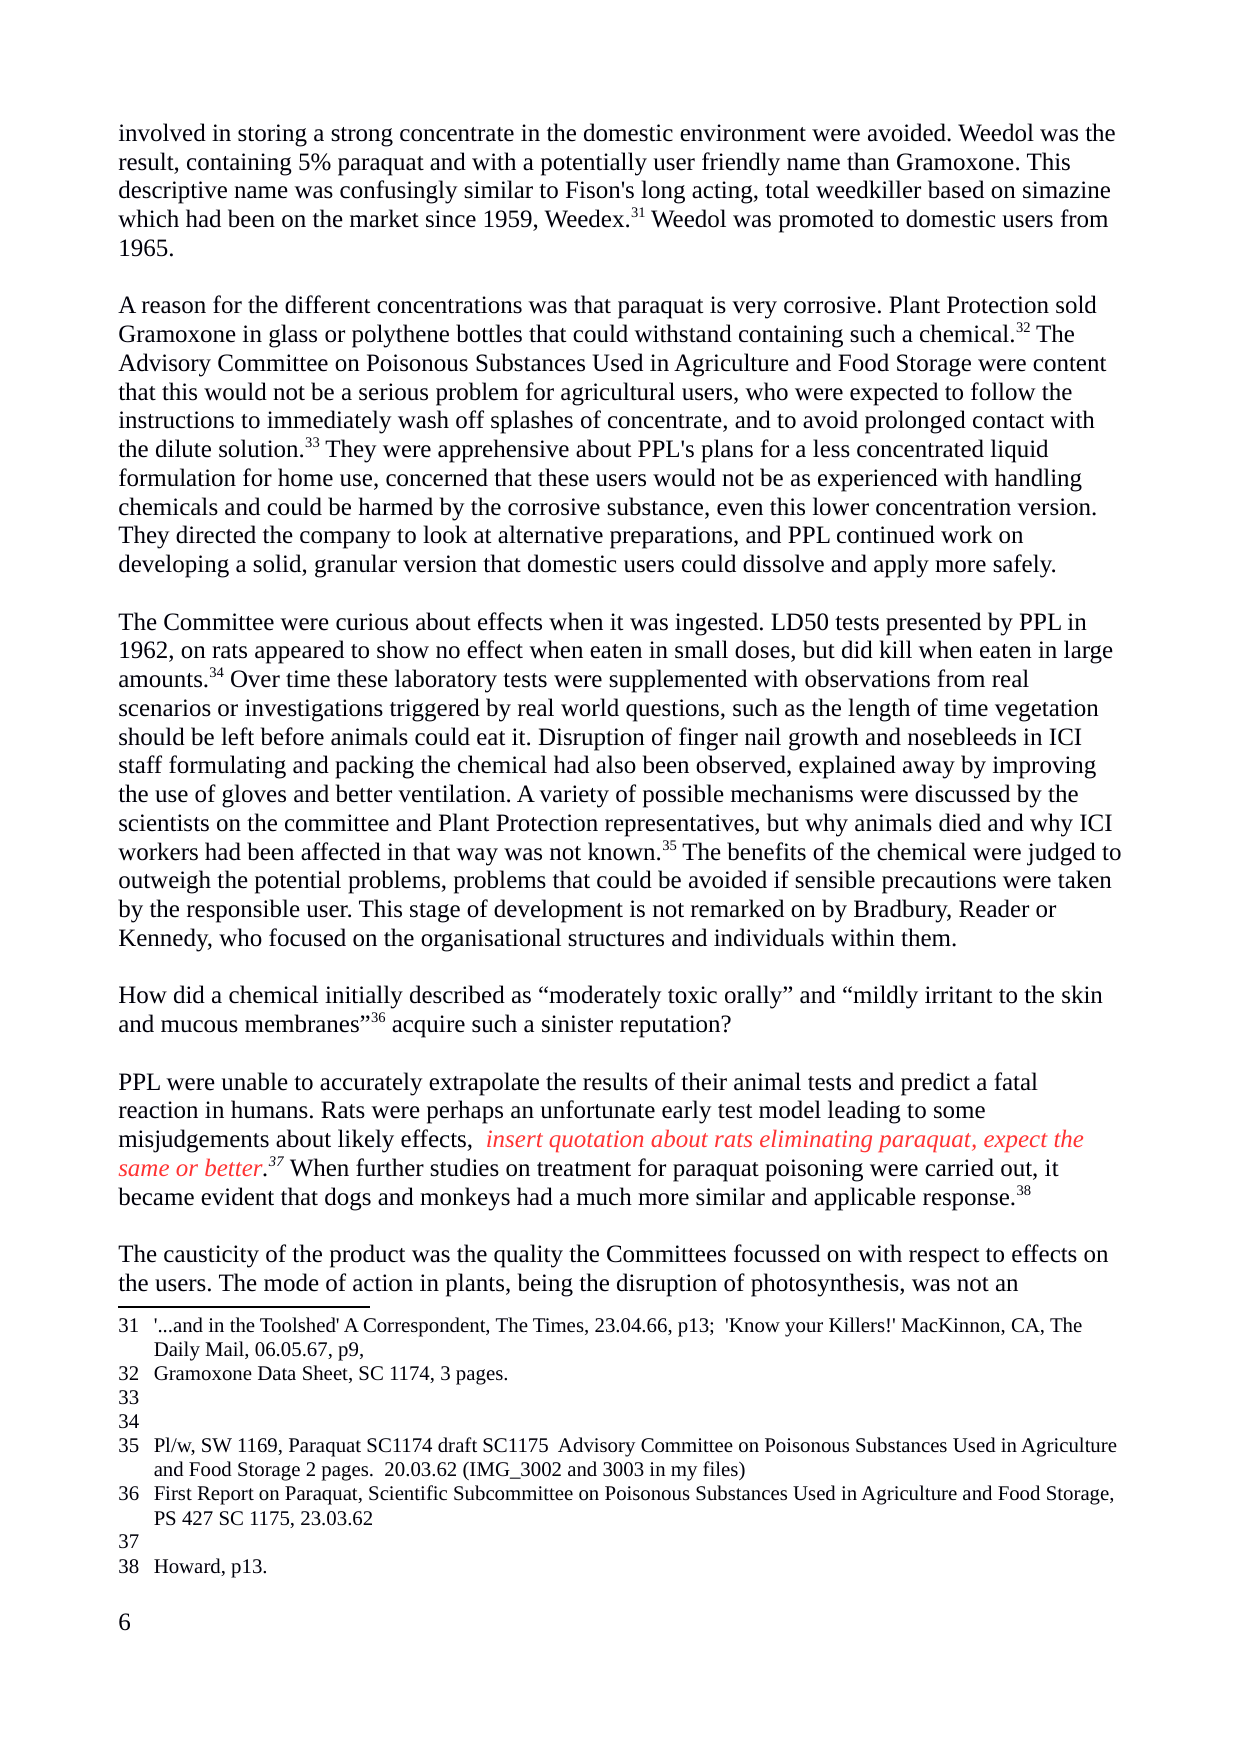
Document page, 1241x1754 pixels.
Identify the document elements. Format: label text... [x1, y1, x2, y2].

text The Committee were curious about effects when it was ingested. LD50 tests presented by PPL in 1962, on rats appeared to show no effect when eaten in small doses, but did kill when eaten in large amounts. Over time these laboratory tests were supplemented with observations from real scenarios or investigations triggered by real world questions, such as the length of time vegetation should be left before animals could eat it. Disruption of finger nail growth and nosebleeds in ICI staff formulating and packing the chemical had also been observed, explained away by improving the use of gloves and better ventilation. A variety of possible mechanisms were discussed by the scientists on the committee and Plant Protection representatives, but why animals died and why ICI workers had been affected in that way was not known. The benefits of the chemical were judged to outweigh the potential problems, problems that could be avoided if sensible precautions were taken by the responsible user. This stage of development is not remarked on by Bradbury, Reader or Kennedy, who focused on the organisational structures and individuals within them. [118, 607, 1122, 952]
text PPL were unable to accurately extrapolate the results of their animal tests and predict a fatal reaction in humans. Rats were perhaps an unfortunate early test model leading to some misjudgements about likely effects, insert quotation about rats eliminating paraquat, expect the same or better. When further studies on treatment for paraquat poisoning were carried out, it became evident that dogs and monkeys had a much more similar and applicable response. [118, 1067, 1122, 1211]
text Gramoxone Data Sheet, SC 1174, 3 pages. [118, 1361, 1122, 1385]
text A reason for the different concentrations was that paraquat is very corrosive. Plant Protection sold Gramoxone in glass or polythene bottles that could withstand containing such a chemical. The Advisory Committee on Poisonous Substances Used in Agriculture and Food Storage were content that this would not be a serious problem for agricultural users, who were expected to follow the instructions to immediately wash off splashes of concentrate, and to avoid prolonged contact with the dilute solution. They were apprehensive about PPL's plans for a less concentrated liquid formulation for home use, concerned that these users would not be as experienced with handling chemicals and could be harmed by the corrosive substance, even this lower concentration version. They directed the company to look at alternative preparations, and PPL continued work on developing a solid, granular version that domestic users could dissolve and apply more safely. [118, 291, 1122, 578]
text Howard, p13. [118, 1553, 1122, 1578]
text The causticity of the product was the quality the Committees focussed on with respect to effects on the users. The mode of action in plants, being the disruption of photosynthesis, was not an [118, 1239, 1122, 1297]
text '...and in the Toolshed' A Correspondent, The Times, 23.04.66, p13; 'Know your Killers!' MacKinnon, CA, The Daily Mail, 06.05.67, p9, [118, 1313, 1122, 1361]
text First Report on Paraquat, Scientific Subcommittee on Poisonous Substances Used in Agriculture and Food Storage, PS 427 SC 1175, 23.03.62 [118, 1481, 1122, 1529]
text involved in storing a strong concentrate in the domestic environment were avoided. Weedol was the result, containing 5% paraquat and with a potentially user friendly name than Gramoxone. This descriptive name was confusingly similar to Fison's long acting, total weedkiller based on simazine which had been on the market since 1959, Weedex. Weedol was promoted to domestic users from 1965. [118, 118, 1122, 262]
text How did a chemical initially described as “moderately toxic orally” and “mildly irritant to the skin and mucous membranes” acquire such a sinister reputation? [118, 981, 1122, 1038]
text Pl/w, SW 1169, Paraquat SC1174 draft SC1175 Advisory Committee on Poisonous Substances Used in Agriculture and Food Storage 2 pages. 20.03.62 (IMG_3002 and 3003 in my files) [118, 1433, 1122, 1481]
